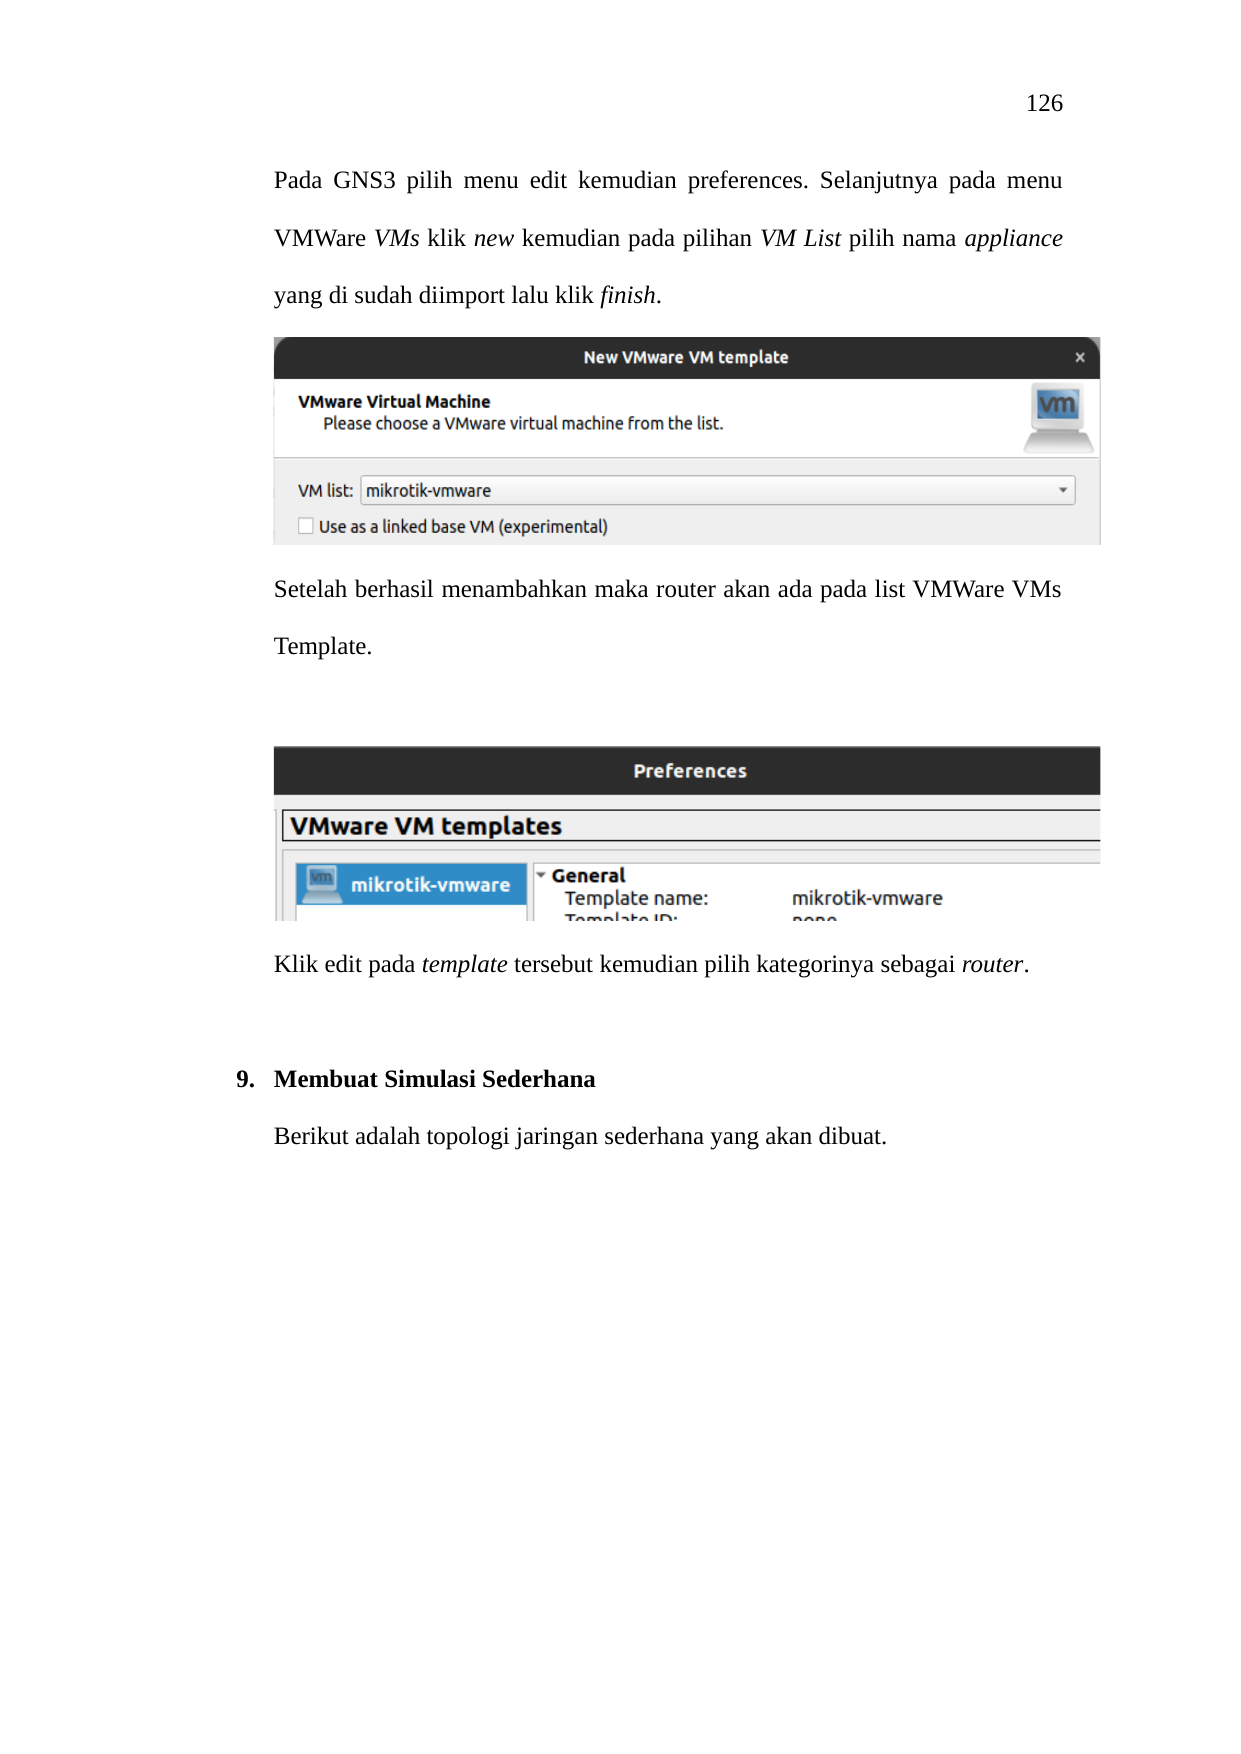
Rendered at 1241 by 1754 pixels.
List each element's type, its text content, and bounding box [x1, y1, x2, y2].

picture [273, 337, 1101, 545]
picture [273, 746, 1101, 921]
list Klik edit pada template tersebut kemudian pilih kategorinya sebagai router. [236, 949, 1063, 978]
list Berikut adalah topologi jaringan sederhana yang akan dibuat. [236, 1121, 1063, 1150]
list Setelah berhasil menambahkan maka router akan ada pada list VMWare VMs Template. [236, 574, 1063, 660]
list Membuat Simulasi Sederhana [236, 1064, 1063, 1093]
list Pada GNS3 pilih menu edit kemudian preferences. Selanjutnya pada menu VMWare VMs klik new kemudian pada pilihan VM List pilih nama appliance yang di sudah diimport lalu klik finish. [236, 165, 1063, 309]
